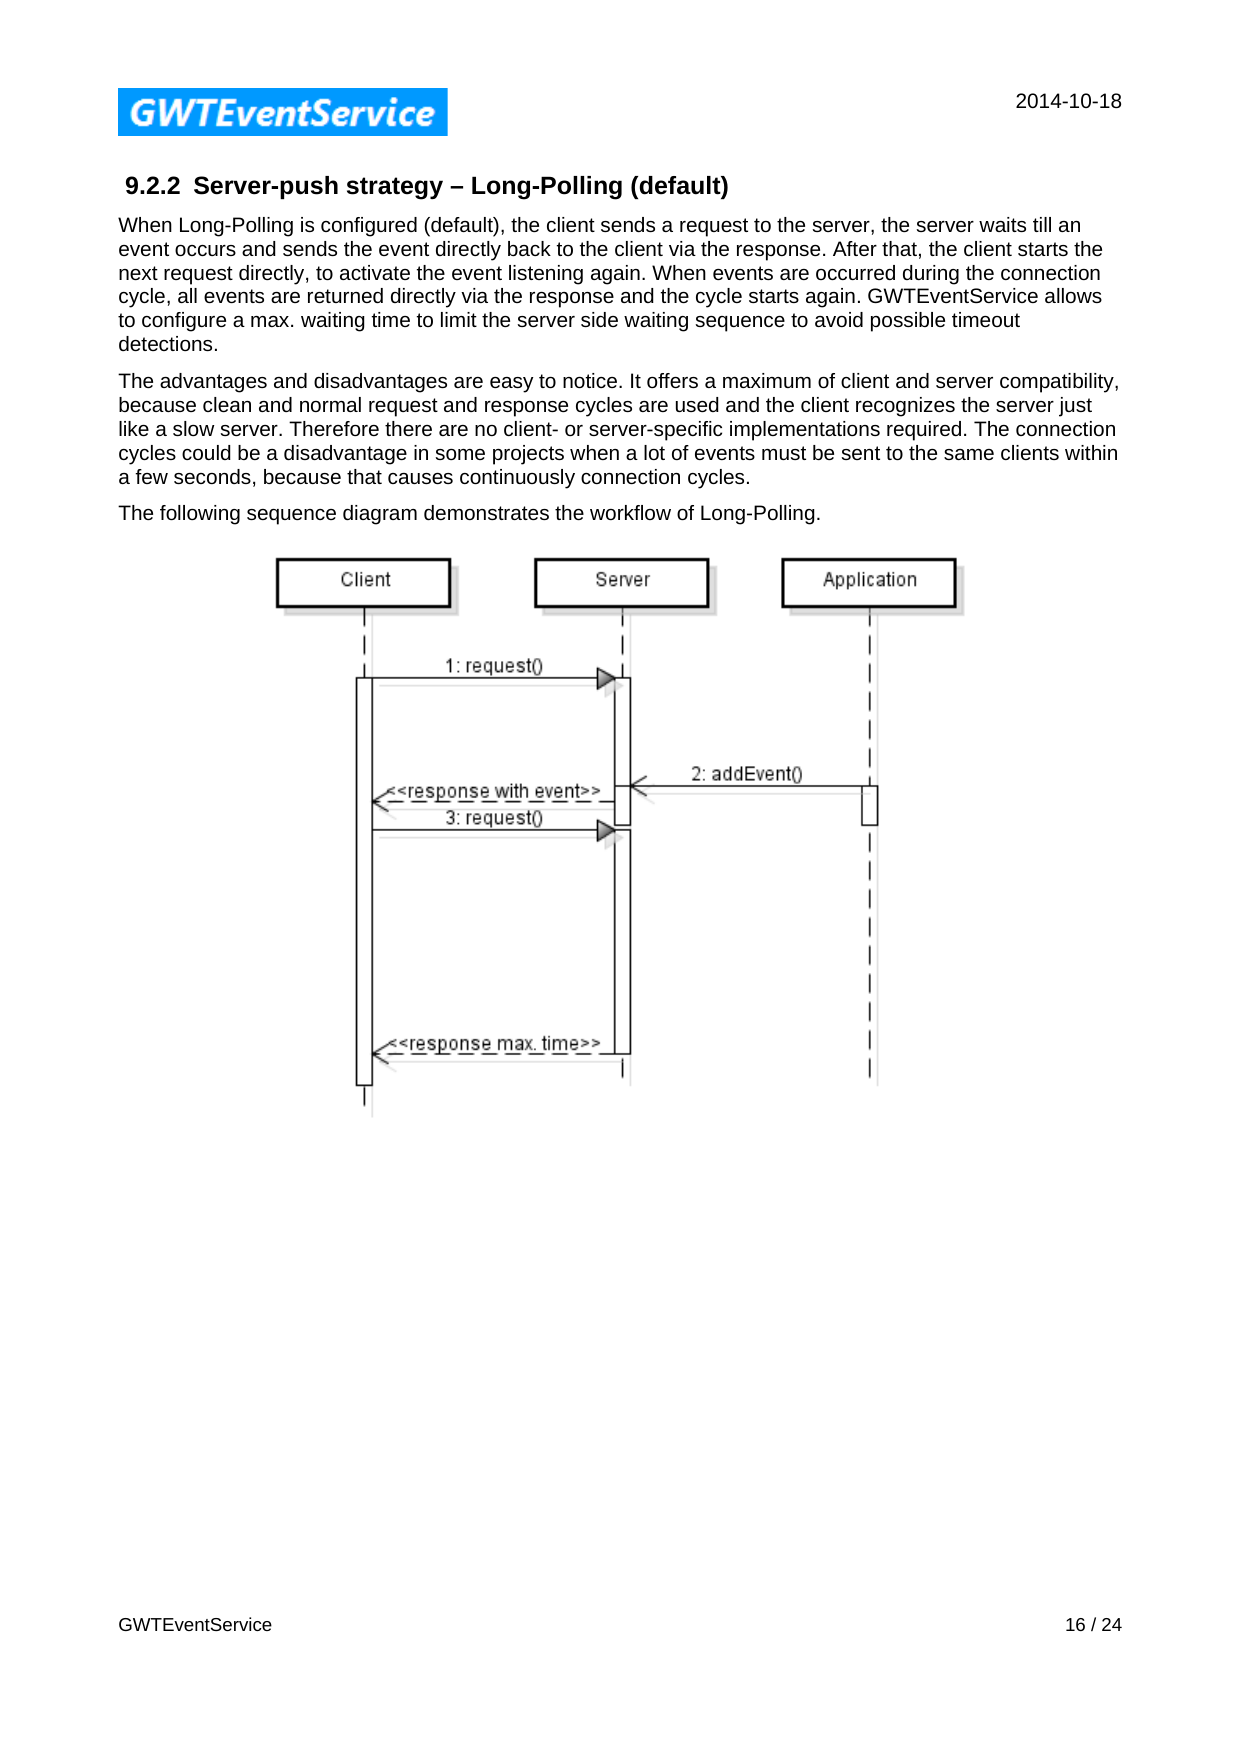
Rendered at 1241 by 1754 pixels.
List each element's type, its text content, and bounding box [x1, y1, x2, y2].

text When Long-Polling is configured (default), the client sends a request to the server, the server waits till an event occurs and sends the event directly back to the client via the response. After that, the client starts the next request directly, to activate the event listening again. When events are occurred during the connection cycle, all events are returned directly via the response and the cycle starts again. GWTEventService allows to configure a max. waiting time to limit the server side waiting sequence to avoid possible timeout detections. [118, 212, 1122, 356]
text The advantages and disadvantages are easy to notice. It offers a maximum of client and server compatibility, because clean and normal request and response cycles are used and the client recognizes the server just like a slow server. Therefore there are no client- or server-specific implementations required. The connection cycles could be a disadvantage in some projects when a lot of events must be sent to the same clients within a few seconds, because that causes continuously connection cycles. [118, 369, 1122, 488]
text The following sequence diagram demonstrates the workflow of Long-Polling. [118, 501, 1122, 525]
picture [270, 553, 970, 1124]
picture [118, 88, 448, 136]
subtitle Server-push strategy – Long-Polling (default) [118, 171, 1122, 200]
